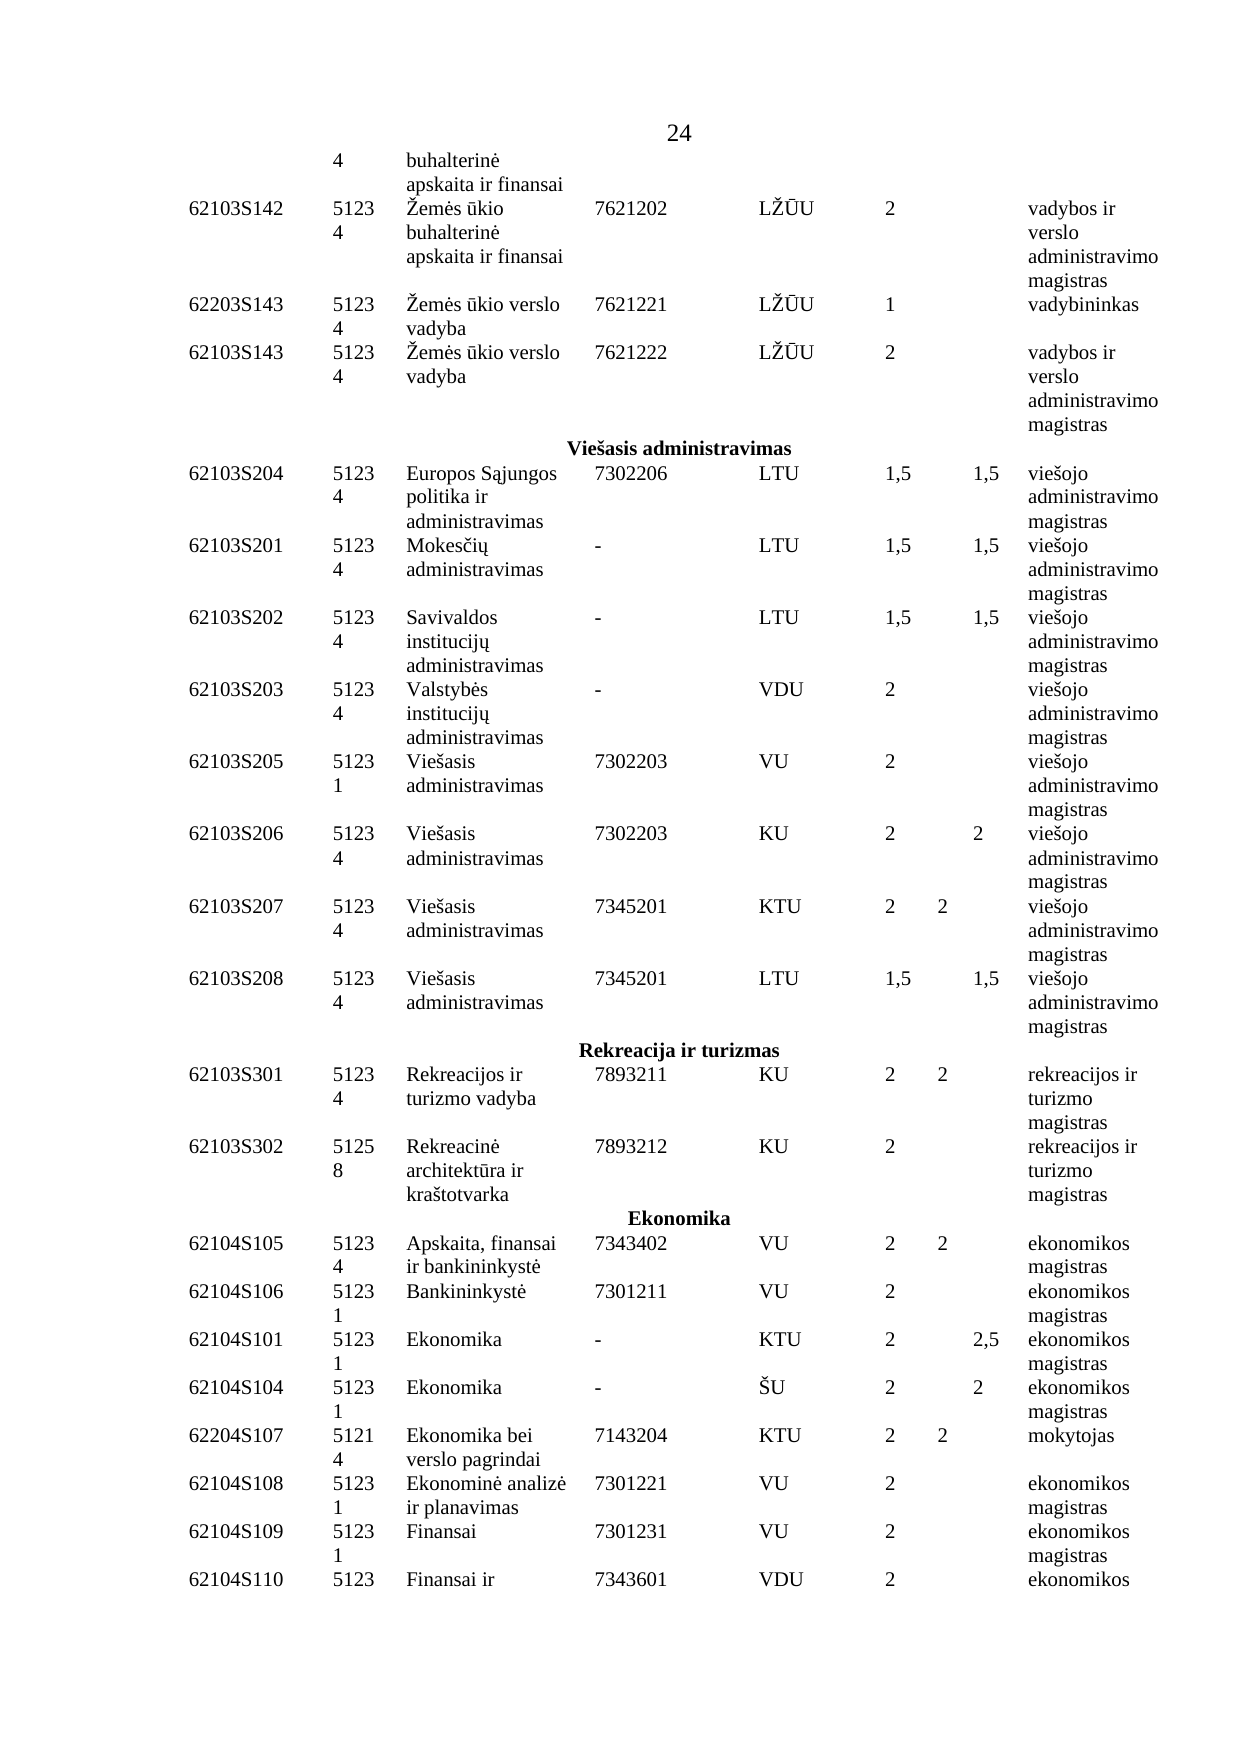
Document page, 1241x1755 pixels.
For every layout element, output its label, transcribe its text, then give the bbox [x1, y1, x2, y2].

table_cell 7343402 [583, 1230, 747, 1278]
table_cell LTU [748, 533, 874, 605]
table_cell [926, 148, 962, 196]
table_cell ekonomikos magistras [1017, 1279, 1181, 1327]
table_cell Rekreacinė architektūra ir kraštotvarka [395, 1134, 583, 1206]
table_cell [962, 148, 1017, 196]
table_cell [962, 340, 1017, 436]
table_cell 4 [321, 148, 395, 196]
table_cell ekonomikos magistras [1017, 1471, 1181, 1519]
table_cell Žemės ūkio verslo vadyba [395, 292, 583, 340]
table_cell 7345201 [583, 894, 747, 966]
table_cell vadybos ir verslo administravimo magistras [1017, 340, 1181, 436]
table_cell 62103S205 [177, 749, 321, 821]
table_cell 2 [874, 1062, 926, 1134]
table_cell 2 [874, 1471, 926, 1519]
table_cell [1017, 148, 1181, 196]
table_cell Ekonomika bei verslo pagrindai [395, 1423, 583, 1471]
table_cell - [583, 1375, 747, 1423]
table_cell VU [748, 1279, 874, 1327]
table_cell Ekonomika [177, 1206, 1181, 1230]
table_cell viešojo administravimo magistras [1017, 966, 1181, 1038]
table_cell 51231 [321, 1279, 395, 1327]
table_cell 51214 [321, 1423, 395, 1471]
table_cell 2 [874, 196, 926, 292]
table_cell Savivaldos institucijų administravimas [395, 605, 583, 677]
table_cell 2 [874, 1423, 926, 1471]
table_cell [926, 1279, 962, 1327]
table_cell 62103S301 [177, 1062, 321, 1134]
table_cell [926, 1327, 962, 1375]
table_cell 2 [874, 677, 926, 749]
table_cell 7893211 [583, 1062, 747, 1134]
table_cell Ekonomika [395, 1327, 583, 1375]
table_cell VU [748, 1230, 874, 1278]
table_cell Bankininkystė [395, 1279, 583, 1327]
table_cell 2 [926, 1423, 962, 1471]
table_cell Apskaita, finansai ir bankininkystė [395, 1230, 583, 1278]
table_cell [926, 605, 962, 677]
table_cell 2 [926, 1230, 962, 1278]
table_cell KU [748, 1062, 874, 1134]
table_cell Viešasis administravimas [395, 821, 583, 893]
table_cell 51231 [321, 749, 395, 821]
table_cell 7301221 [583, 1471, 747, 1519]
table_cell VU [748, 1471, 874, 1519]
table_cell 51234 [321, 605, 395, 677]
table_cell buhalterinė apskaita ir finansai [395, 148, 583, 196]
table_cell ekonomikos magistras [1017, 1327, 1181, 1375]
table_cell VDU [748, 677, 874, 749]
table_cell [926, 749, 962, 821]
table_cell 51234 [321, 1230, 395, 1278]
table_cell 2 [874, 1279, 926, 1327]
table_cell 7302206 [583, 460, 747, 533]
table_cell 2,5 [962, 1327, 1017, 1375]
table_cell - [583, 605, 747, 677]
table_cell LTU [748, 966, 874, 1038]
table_cell 7302203 [583, 749, 747, 821]
table_cell 62103S203 [177, 677, 321, 749]
table_cell viešojo administravimo magistras [1017, 677, 1181, 749]
table_cell 51231 [321, 1375, 395, 1423]
table_cell 62103S143 [177, 340, 321, 436]
table_cell 1,5 [874, 460, 926, 533]
table_cell 51231 [321, 1471, 395, 1519]
table_cell KU [748, 821, 874, 893]
table_cell LTU [748, 605, 874, 677]
table_cell 2 [874, 1327, 926, 1375]
table_cell 2 [926, 894, 962, 966]
table_cell Viešasis administravimas [395, 966, 583, 1038]
table_cell 5123 [321, 1567, 395, 1591]
table_cell [926, 677, 962, 749]
table_cell [926, 340, 962, 436]
table_cell 62103S201 [177, 533, 321, 605]
table_cell KTU [748, 894, 874, 966]
table_cell 62103S302 [177, 1134, 321, 1206]
table_cell [962, 1134, 1017, 1206]
table_cell viešojo administravimo magistras [1017, 605, 1181, 677]
table_cell KTU [748, 1423, 874, 1471]
table_cell [962, 1230, 1017, 1278]
table_cell viešojo administravimo magistras [1017, 533, 1181, 605]
table_cell 62203S143 [177, 292, 321, 340]
table_cell ŠU [748, 1375, 874, 1423]
table_cell 1,5 [962, 605, 1017, 677]
table_cell [926, 196, 962, 292]
table_cell ekonomikos magistras [1017, 1230, 1181, 1278]
table_cell Rekreacijos ir turizmo vadyba [395, 1062, 583, 1134]
table_cell 7621222 [583, 340, 747, 436]
table_cell 2 [874, 1375, 926, 1423]
table_cell 2 [926, 1062, 962, 1134]
table_cell 2 [962, 821, 1017, 893]
table_cell 51234 [321, 1062, 395, 1134]
table_cell [926, 460, 962, 533]
table_cell VDU [748, 1567, 874, 1591]
table_cell 62104S104 [177, 1375, 321, 1423]
table_cell [962, 1279, 1017, 1327]
table_cell Valstybės institucijų administravimas [395, 677, 583, 749]
table_cell LTU [748, 460, 874, 533]
table_cell 2 [874, 1519, 926, 1567]
table_cell 51231 [321, 1327, 395, 1375]
table_cell 2 [874, 894, 926, 966]
table_cell ekonomikos magistras [1017, 1519, 1181, 1567]
table_cell Mokesčių administravimas [395, 533, 583, 605]
table_cell [177, 148, 321, 196]
table_cell 51234 [321, 966, 395, 1038]
table_cell Žemės ūkio buhalterinė apskaita ir finansai [395, 196, 583, 292]
table_cell Viešasis administravimas [177, 436, 1181, 460]
table_cell 51234 [321, 821, 395, 893]
table_cell mokytojas [1017, 1423, 1181, 1471]
table_cell 62104S105 [177, 1230, 321, 1278]
table_cell rekreacijos ir turizmo magistras [1017, 1062, 1181, 1134]
table_cell 62103S208 [177, 966, 321, 1038]
table_cell rekreacijos ir turizmo magistras [1017, 1134, 1181, 1206]
table_cell [926, 1134, 962, 1206]
table_cell LŽŪU [748, 292, 874, 340]
table_cell ekonomikos [1017, 1567, 1181, 1591]
table_cell 51234 [321, 196, 395, 292]
table_cell - [583, 1327, 747, 1375]
table_cell [962, 1567, 1017, 1591]
table_cell 1,5 [874, 533, 926, 605]
table_cell [962, 1519, 1017, 1567]
table_cell [962, 196, 1017, 292]
table_cell 2 [874, 749, 926, 821]
table_cell 62103S202 [177, 605, 321, 677]
table_cell viešojo administravimo magistras [1017, 894, 1181, 966]
table_cell [926, 1519, 962, 1567]
table_cell [926, 1471, 962, 1519]
table_cell LŽŪU [748, 340, 874, 436]
table_cell 62103S142 [177, 196, 321, 292]
table_cell 7343601 [583, 1567, 747, 1591]
table_cell 51258 [321, 1134, 395, 1206]
table_cell [748, 148, 874, 196]
table_cell 51231 [321, 1519, 395, 1567]
table_cell 62103S206 [177, 821, 321, 893]
table_cell 2 [874, 1567, 926, 1591]
table_cell 2 [874, 1230, 926, 1278]
table_cell 51234 [321, 533, 395, 605]
table_cell Viešasis administravimas [395, 749, 583, 821]
table_cell 7345201 [583, 966, 747, 1038]
table_cell 51234 [321, 292, 395, 340]
table_cell 1,5 [962, 533, 1017, 605]
table_cell [962, 1062, 1017, 1134]
table_cell 7143204 [583, 1423, 747, 1471]
table_cell 2 [874, 340, 926, 436]
table_cell 62103S207 [177, 894, 321, 966]
table_cell vadybos ir verslo administravimo magistras [1017, 196, 1181, 292]
table_cell 62204S107 [177, 1423, 321, 1471]
table_cell 62104S101 [177, 1327, 321, 1375]
table_cell 1,5 [962, 966, 1017, 1038]
table_cell [926, 821, 962, 893]
table_cell [962, 677, 1017, 749]
table_cell 62104S110 [177, 1567, 321, 1591]
table_cell 1,5 [874, 966, 926, 1038]
table_cell KU [748, 1134, 874, 1206]
table_cell 62103S204 [177, 460, 321, 533]
table_cell [926, 1567, 962, 1591]
table_cell VU [748, 749, 874, 821]
table_cell Ekonomika [395, 1375, 583, 1423]
table_cell 2 [962, 1375, 1017, 1423]
table_cell Europos Sąjungos politika ir administravimas [395, 460, 583, 533]
table_cell - [583, 677, 747, 749]
table_cell 62104S108 [177, 1471, 321, 1519]
table_cell [926, 1375, 962, 1423]
table_cell - [583, 533, 747, 605]
table_cell [962, 292, 1017, 340]
table_cell 62104S109 [177, 1519, 321, 1567]
table_cell 51234 [321, 894, 395, 966]
table_cell [926, 533, 962, 605]
table_cell viešojo administravimo magistras [1017, 460, 1181, 533]
table_cell [962, 1471, 1017, 1519]
table_cell 7621221 [583, 292, 747, 340]
table_cell 1,5 [874, 605, 926, 677]
table_cell VU [748, 1519, 874, 1567]
table_cell 51234 [321, 460, 395, 533]
table_cell [962, 749, 1017, 821]
table_cell [926, 292, 962, 340]
table_cell viešojo administravimo magistras [1017, 749, 1181, 821]
table_cell 51234 [321, 340, 395, 436]
table_cell Žemės ūkio verslo vadyba [395, 340, 583, 436]
table_cell LŽŪU [748, 196, 874, 292]
table_cell [874, 148, 926, 196]
table_cell Viešasis administravimas [395, 894, 583, 966]
table_cell [583, 148, 747, 196]
table_cell ekonomikos magistras [1017, 1375, 1181, 1423]
table_cell Ekonominė analizė ir planavimas [395, 1471, 583, 1519]
table_cell 7301231 [583, 1519, 747, 1567]
table_cell Rekreacija ir turizmas [177, 1038, 1181, 1062]
table_cell Finansai ir [395, 1567, 583, 1591]
table_cell 51234 [321, 677, 395, 749]
table_cell 2 [874, 821, 926, 893]
table_cell KTU [748, 1327, 874, 1375]
table_cell [926, 966, 962, 1038]
table_cell [962, 1423, 1017, 1471]
table_cell 7621202 [583, 196, 747, 292]
table_cell viešojo administravimo magistras [1017, 821, 1181, 893]
table_cell vadybininkas [1017, 292, 1181, 340]
table_cell 2 [874, 1134, 926, 1206]
table_cell [962, 894, 1017, 966]
table_cell 7301211 [583, 1279, 747, 1327]
table_cell 1,5 [962, 460, 1017, 533]
table_cell 62104S106 [177, 1279, 321, 1327]
table_cell 7302203 [583, 821, 747, 893]
table_cell 7893212 [583, 1134, 747, 1206]
table_cell Finansai [395, 1519, 583, 1567]
table_cell 1 [874, 292, 926, 340]
